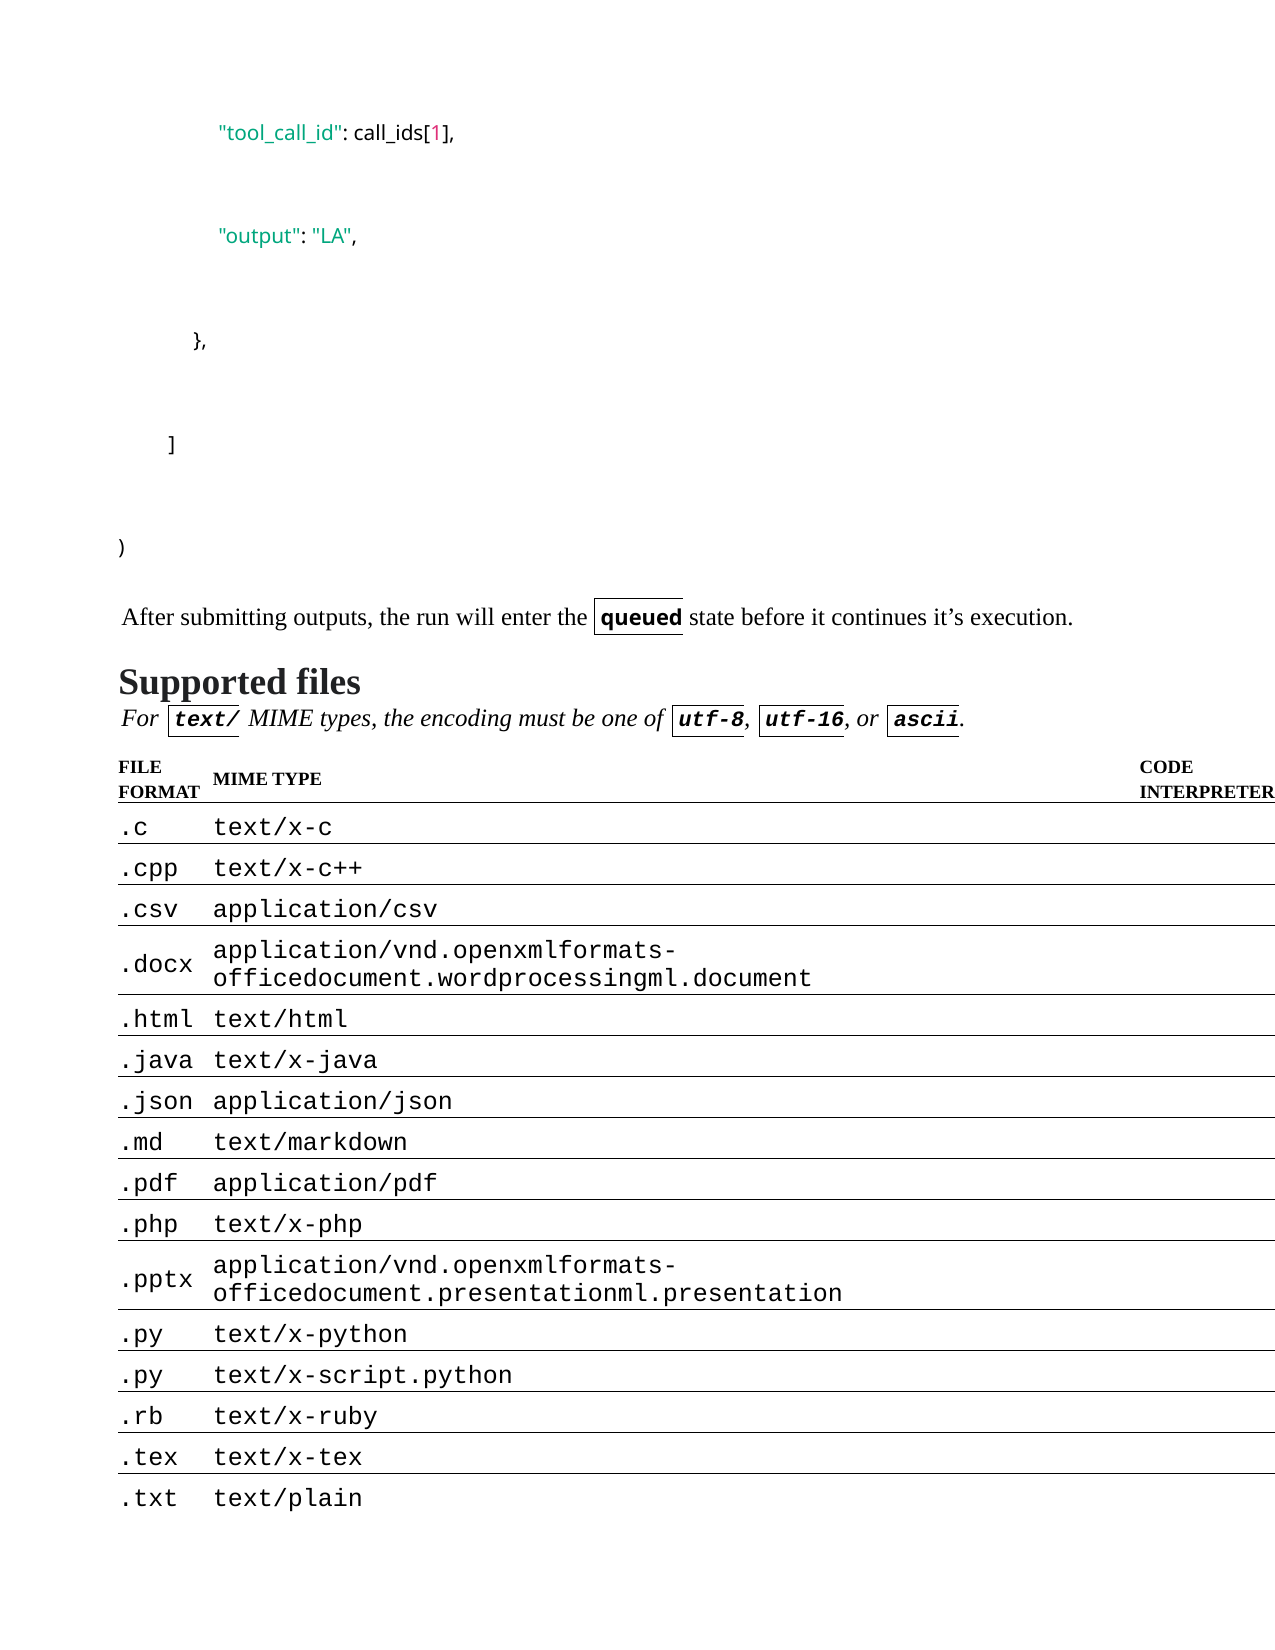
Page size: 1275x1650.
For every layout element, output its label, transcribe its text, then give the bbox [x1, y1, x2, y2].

subtitle Supported files [118, 653, 1157, 703]
table_cell text/x-ruby [213, 1392, 1139, 1432]
table_cell text/x-c++ [213, 844, 1139, 884]
table_cell text/plain [213, 1474, 1139, 1514]
table_cell text/markdown [213, 1118, 1139, 1158]
table_cell .md [118, 1118, 213, 1158]
table_cell [1139, 1118, 1275, 1158]
table_cell .c [118, 803, 213, 843]
table_cell .cpp [118, 844, 213, 884]
table_cell text/x-python [213, 1310, 1139, 1350]
table_cell [1139, 1200, 1275, 1240]
table_cell application/json [213, 1077, 1139, 1117]
table_cell application/pdf [213, 1159, 1139, 1199]
table_cell .py [118, 1310, 213, 1350]
text "output": "LA", [118, 222, 1157, 250]
table_cell [1139, 1036, 1275, 1076]
table_cell text/x-script.python [213, 1351, 1139, 1391]
table_cell [1139, 1351, 1275, 1391]
table_cell .txt [118, 1474, 213, 1514]
table_cell text/x-c [213, 803, 1139, 843]
table_cell .tex [118, 1433, 213, 1473]
table_cell .csv [118, 885, 213, 925]
text After submitting outputs, the run will enter the [121, 598, 594, 634]
table_cell application/vnd.openxmlformats-officedocument.wordprocessingml.document [213, 926, 1139, 994]
table_cell text/x-java [213, 1036, 1139, 1076]
table_cell .rb [118, 1392, 213, 1432]
table_cell .py [118, 1351, 213, 1391]
table_cell .html [118, 995, 213, 1035]
table_cell .pptx [118, 1241, 213, 1309]
table_cell [1139, 1433, 1275, 1473]
table_header MIME TYPE [213, 752, 1139, 802]
table_cell .pdf [118, 1159, 213, 1199]
table_cell [1139, 1474, 1275, 1514]
table_cell [1139, 885, 1275, 925]
table_cell text/x-tex [213, 1433, 1139, 1473]
table_cell [1139, 844, 1275, 884]
table_cell .php [118, 1200, 213, 1240]
table_cell .java [118, 1036, 213, 1076]
table_cell .docx [118, 926, 213, 994]
table_header FILE FORMAT [118, 752, 213, 802]
table_cell application/csv [213, 885, 1139, 925]
table_cell text/x-php [213, 1200, 1139, 1240]
table_cell .json [118, 1077, 213, 1117]
text }, [118, 325, 1157, 354]
table_cell [1139, 1241, 1275, 1309]
text For text/ MIME types, the encoding must be one of utf-8, utf-16, or ascii. [121, 703, 1154, 736]
table_cell text/html [213, 995, 1139, 1035]
table_cell application/vnd.openxmlformats-officedocument.presentationml.presentation [213, 1241, 1139, 1309]
table_cell [1139, 1159, 1275, 1199]
table_cell [1139, 926, 1275, 994]
text ] [118, 429, 1157, 457]
table_cell [1139, 995, 1275, 1035]
table_header CODE INTERPRETER [1139, 752, 1275, 802]
text queued state before it continues it’s execution. [595, 598, 1154, 634]
table_cell [1139, 803, 1275, 843]
table_cell [1139, 1077, 1275, 1117]
text "tool_call_id": call_ids[1], [118, 118, 1157, 147]
text ) [118, 532, 1157, 561]
table_cell [1139, 1310, 1275, 1350]
table_cell [1139, 1392, 1275, 1432]
